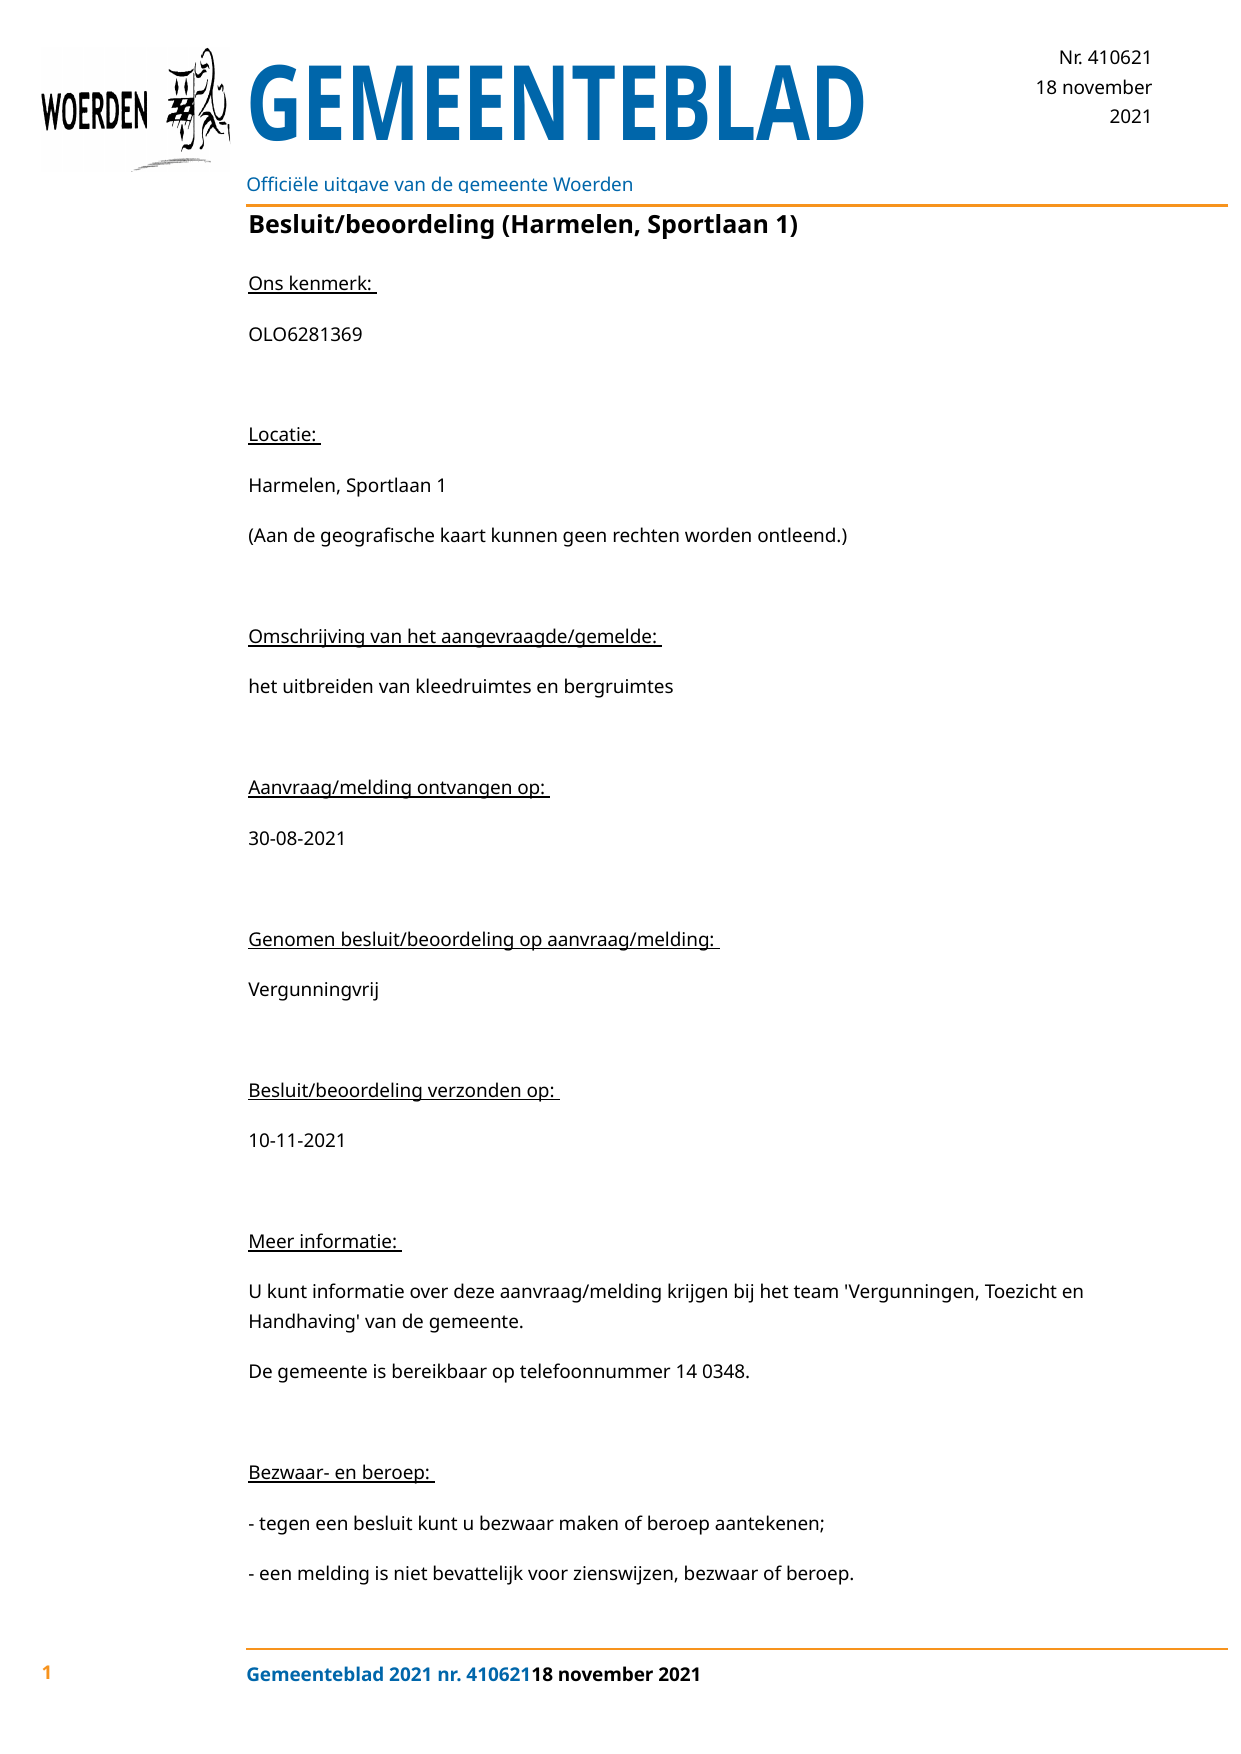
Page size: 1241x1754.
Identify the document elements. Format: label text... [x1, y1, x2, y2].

text Locatie: [248, 422, 1152, 447]
text Genomen besluit/beoordeling op aanvraag/melding: [248, 926, 1152, 951]
text - tegen een besluit kunt u bezwaar maken of beroep aantekenen; [248, 1510, 1152, 1536]
text Bezwaar- en beroep: [248, 1459, 1152, 1485]
text 30-08-2021 [248, 825, 1152, 851]
text (Aan de geografische kaart kunnen geen rechten worden ontleend.) [248, 522, 1152, 548]
text De gemeente is bereikbaar op telefoonnummer 14 0348. [248, 1359, 1152, 1384]
text Besluit/beoordeling (Harmelen, Sportlaan 1) [248, 207, 1152, 241]
text Besluit/beoordeling verzonden op: [248, 1077, 1152, 1103]
text U kunt informatie over deze aanvraag/melding krijgen bij het team 'Vergunningen, Toezicht en Handhaving' van de gemeente. [248, 1279, 1152, 1334]
picture [41, 47, 231, 172]
text - een melding is niet bevattelijk voor zienswijzen, bezwaar of beroep. [248, 1560, 1152, 1586]
text Harmelen, Sportlaan 1 [248, 472, 1152, 498]
text het uitbreiden van kleedruimtes en bergruimtes [248, 674, 1152, 699]
text Vergunningvrij [248, 976, 1152, 1002]
text Meer informatie: [248, 1228, 1152, 1254]
text Ons kenmerk: [248, 270, 1152, 296]
text OLO6281369 [248, 321, 1152, 346]
text 10-11-2021 [248, 1127, 1152, 1153]
text Aanvraag/melding ontvangen op: [248, 774, 1152, 800]
text Omschrijving van het aangevraagde/gemelde: [248, 623, 1152, 649]
